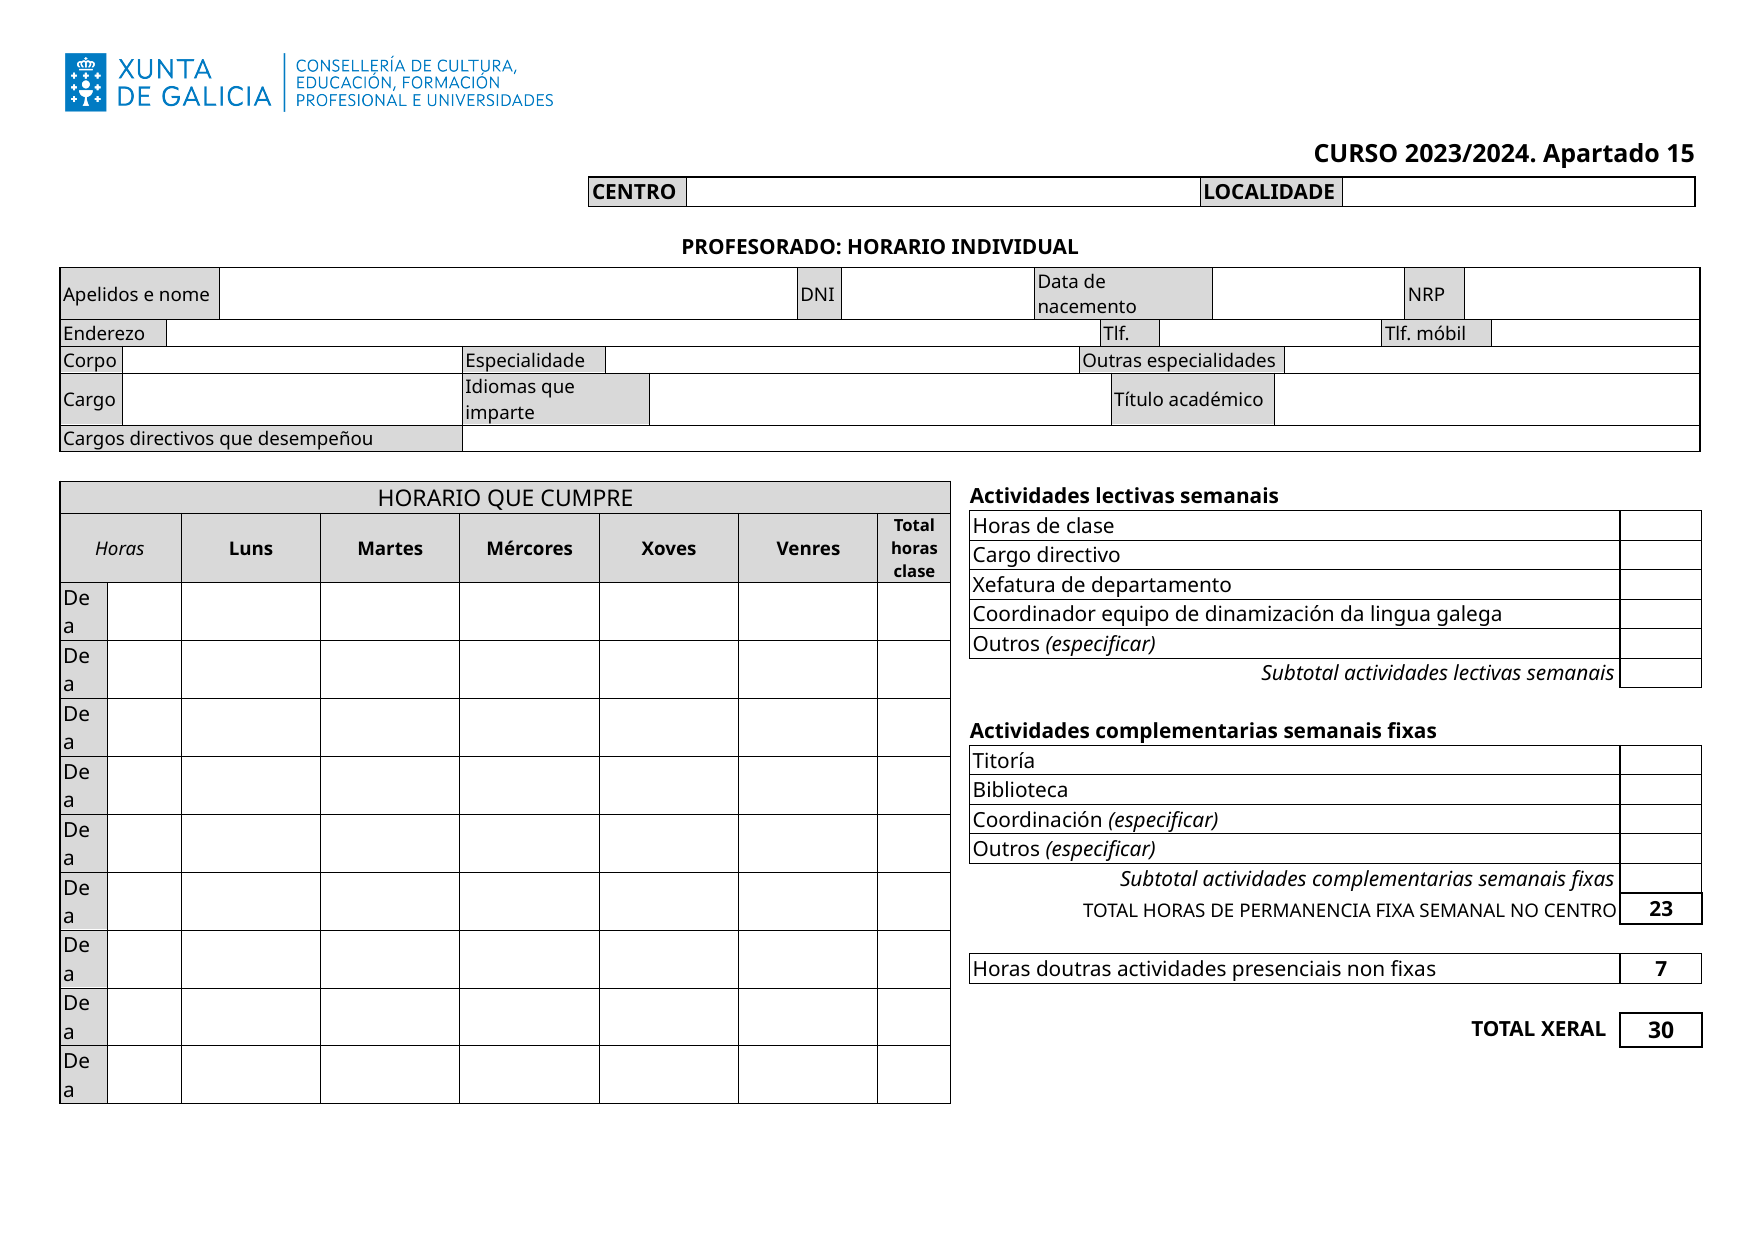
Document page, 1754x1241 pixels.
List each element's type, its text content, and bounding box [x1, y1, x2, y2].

table_cell TOTAL HORAS DE PERMANENCIA FIXA SEMANAL NO CENTRO [970, 892, 1619, 923]
table_cell Subtotal actividades lectivas semanais [970, 659, 1619, 687]
table_cell De a [61, 931, 107, 987]
table_cell [1160, 320, 1381, 346]
table_cell [460, 931, 599, 987]
table_cell 7 [1621, 954, 1701, 983]
table_cell Xefatura de departamento [970, 570, 1619, 598]
table_cell Luns [182, 514, 320, 582]
table_cell [182, 757, 320, 814]
table_header [1465, 268, 1699, 319]
table_cell [1621, 659, 1701, 687]
table_cell [463, 426, 1699, 451]
table_cell [182, 641, 320, 698]
table_cell [1621, 864, 1701, 892]
table_cell [600, 1046, 738, 1103]
table_cell [600, 699, 738, 756]
table_cell [739, 583, 877, 640]
table_cell [460, 989, 599, 1045]
text PROFESORADO: HORARIO INDIVIDUAL [65, 232, 1695, 261]
table_cell [878, 873, 950, 929]
table_cell [1621, 511, 1701, 539]
table_cell [460, 699, 599, 756]
table_header [687, 178, 1200, 206]
table_cell [650, 374, 1111, 424]
table_cell [1492, 320, 1699, 346]
table_cell [970, 687, 1620, 716]
table_header [1695, 482, 1702, 510]
table_cell [970, 923, 1620, 953]
table_cell [600, 757, 738, 814]
table_header [1213, 268, 1404, 319]
table_cell Actividades complementarias semanais fixas [970, 716, 1694, 745]
table_cell [460, 815, 599, 872]
table_cell [460, 583, 599, 640]
table_cell Cargo [61, 374, 122, 424]
table_header LOCALIDADE [1201, 178, 1342, 206]
table_cell Idiomas que imparte [463, 374, 649, 424]
table_cell [600, 815, 738, 872]
table_cell [878, 699, 950, 756]
table_cell [182, 873, 320, 929]
table_cell [1621, 805, 1701, 833]
table_cell [878, 989, 950, 1045]
table_cell [460, 873, 599, 929]
table_cell De a [61, 989, 107, 1045]
table_cell [878, 641, 950, 698]
table_cell Titoría [970, 746, 1619, 774]
table_cell [182, 1046, 320, 1103]
table_cell [1275, 374, 1699, 424]
table_cell [108, 931, 181, 987]
table_cell De a [61, 641, 107, 698]
table_cell De a [61, 1046, 107, 1103]
table_cell 30 [1621, 1014, 1701, 1046]
table_cell [321, 815, 459, 872]
table_cell [321, 757, 459, 814]
table_cell Xoves [600, 514, 738, 582]
table_header HORARIO QUE CUMPRE [61, 482, 950, 513]
table_cell De a [61, 699, 107, 756]
table_cell De a [61, 815, 107, 872]
table_cell [108, 989, 181, 1045]
table_cell [878, 931, 950, 987]
table_cell TOTAL XERAL [970, 1012, 1619, 1046]
table_cell [739, 931, 877, 987]
table_cell [1621, 570, 1701, 598]
table_header [1343, 178, 1694, 206]
table_cell Coordinador equipo de dinamización da lingua galega [970, 600, 1619, 628]
table_cell [108, 583, 181, 640]
table_cell Biblioteca [970, 775, 1619, 804]
table_cell [739, 815, 877, 872]
table_cell [1621, 541, 1701, 569]
table_cell [1695, 925, 1702, 953]
table_cell Mércores [460, 514, 599, 582]
table_cell Coordinación (especificar) [970, 805, 1619, 833]
table_cell Total horas clase [878, 514, 950, 582]
table_cell [108, 815, 181, 872]
table_header NRP [1405, 268, 1464, 319]
table_cell [108, 641, 181, 698]
table_cell Outras especialidades [1080, 347, 1284, 372]
table_cell [1620, 925, 1694, 953]
table_cell [878, 1046, 950, 1103]
table_cell Horas [61, 514, 181, 582]
table_cell De a [61, 583, 107, 640]
table_cell [108, 699, 181, 756]
table_cell Martes [321, 514, 459, 582]
table_cell Cargos directivos que desempeñou [61, 426, 462, 451]
table_cell [108, 873, 181, 929]
table_cell [321, 1046, 459, 1103]
table_cell [460, 757, 599, 814]
table_cell [182, 583, 320, 640]
table_cell Título académico [1112, 374, 1274, 424]
table_cell 23 [1621, 894, 1701, 923]
table_cell [878, 757, 950, 814]
table_cell Enderezo [61, 320, 166, 346]
table_cell [600, 641, 738, 698]
table_cell [182, 699, 320, 756]
table_header Actividades lectivas semanais [970, 482, 1694, 510]
table_cell Outros (especificar) [970, 629, 1619, 657]
table_cell [123, 347, 462, 372]
table_cell Corpo [61, 347, 122, 372]
table_cell [460, 641, 599, 698]
table_cell Outros (especificar) [970, 834, 1619, 863]
table_cell [1621, 834, 1701, 863]
table_cell [460, 1046, 599, 1103]
table_cell Horas doutras actividades presenciais non fixas [970, 954, 1619, 983]
table_cell [1621, 746, 1701, 774]
table_cell Cargo directivo [970, 541, 1619, 569]
table_cell [606, 347, 1079, 372]
table_cell [600, 873, 738, 929]
table_cell [1285, 347, 1699, 372]
picture [65, 53, 553, 112]
table_cell Venres [739, 514, 877, 582]
table_cell [739, 1046, 877, 1103]
table_cell [1621, 600, 1701, 628]
table_header CENTRO [589, 178, 686, 206]
table_cell [1695, 688, 1702, 716]
table_cell [600, 989, 738, 1045]
table_header [951, 481, 967, 1103]
table_cell [1621, 629, 1701, 657]
table_header [842, 268, 1034, 319]
table_cell Tlf. [1101, 320, 1159, 346]
table_cell [321, 641, 459, 698]
table_header [220, 268, 797, 319]
table_cell [970, 984, 1620, 1012]
table_cell [321, 989, 459, 1045]
table_cell [1695, 716, 1702, 745]
table_cell [321, 583, 459, 640]
table_cell Especialidade [463, 347, 605, 372]
table_cell [1621, 775, 1701, 804]
table_cell [182, 989, 320, 1045]
table_cell [321, 873, 459, 929]
table_cell [1695, 984, 1702, 1012]
table_cell [167, 320, 1100, 346]
table_cell Horas de clase [970, 511, 1619, 539]
text CURSO 2023/2024. Apartado 15 [65, 136, 1695, 170]
table_cell De a [61, 873, 107, 929]
table_cell [739, 873, 877, 929]
table_header [967, 481, 1702, 1103]
table_cell [878, 815, 950, 872]
table_cell [1620, 984, 1694, 1012]
table_cell [739, 757, 877, 814]
table_cell [600, 583, 738, 640]
table_cell [321, 931, 459, 987]
table_header DNI [798, 268, 841, 319]
table_cell Tlf. móbil [1382, 320, 1491, 346]
table_header Apelidos e nome [61, 268, 219, 319]
table_cell [739, 989, 877, 1045]
table_cell [1620, 688, 1694, 716]
table_header Data de nacemento [1035, 268, 1212, 319]
table_cell Subtotal actividades complementarias semanais fixas [970, 864, 1619, 892]
table_cell [600, 931, 738, 987]
table_cell [108, 1046, 181, 1103]
table_cell [123, 374, 462, 424]
table_cell [739, 699, 877, 756]
table_cell [321, 699, 459, 756]
table_cell De a [61, 757, 107, 814]
table_cell [878, 583, 950, 640]
table_cell [108, 757, 181, 814]
table_cell [182, 815, 320, 872]
table_cell [182, 931, 320, 987]
table_cell [739, 641, 877, 698]
